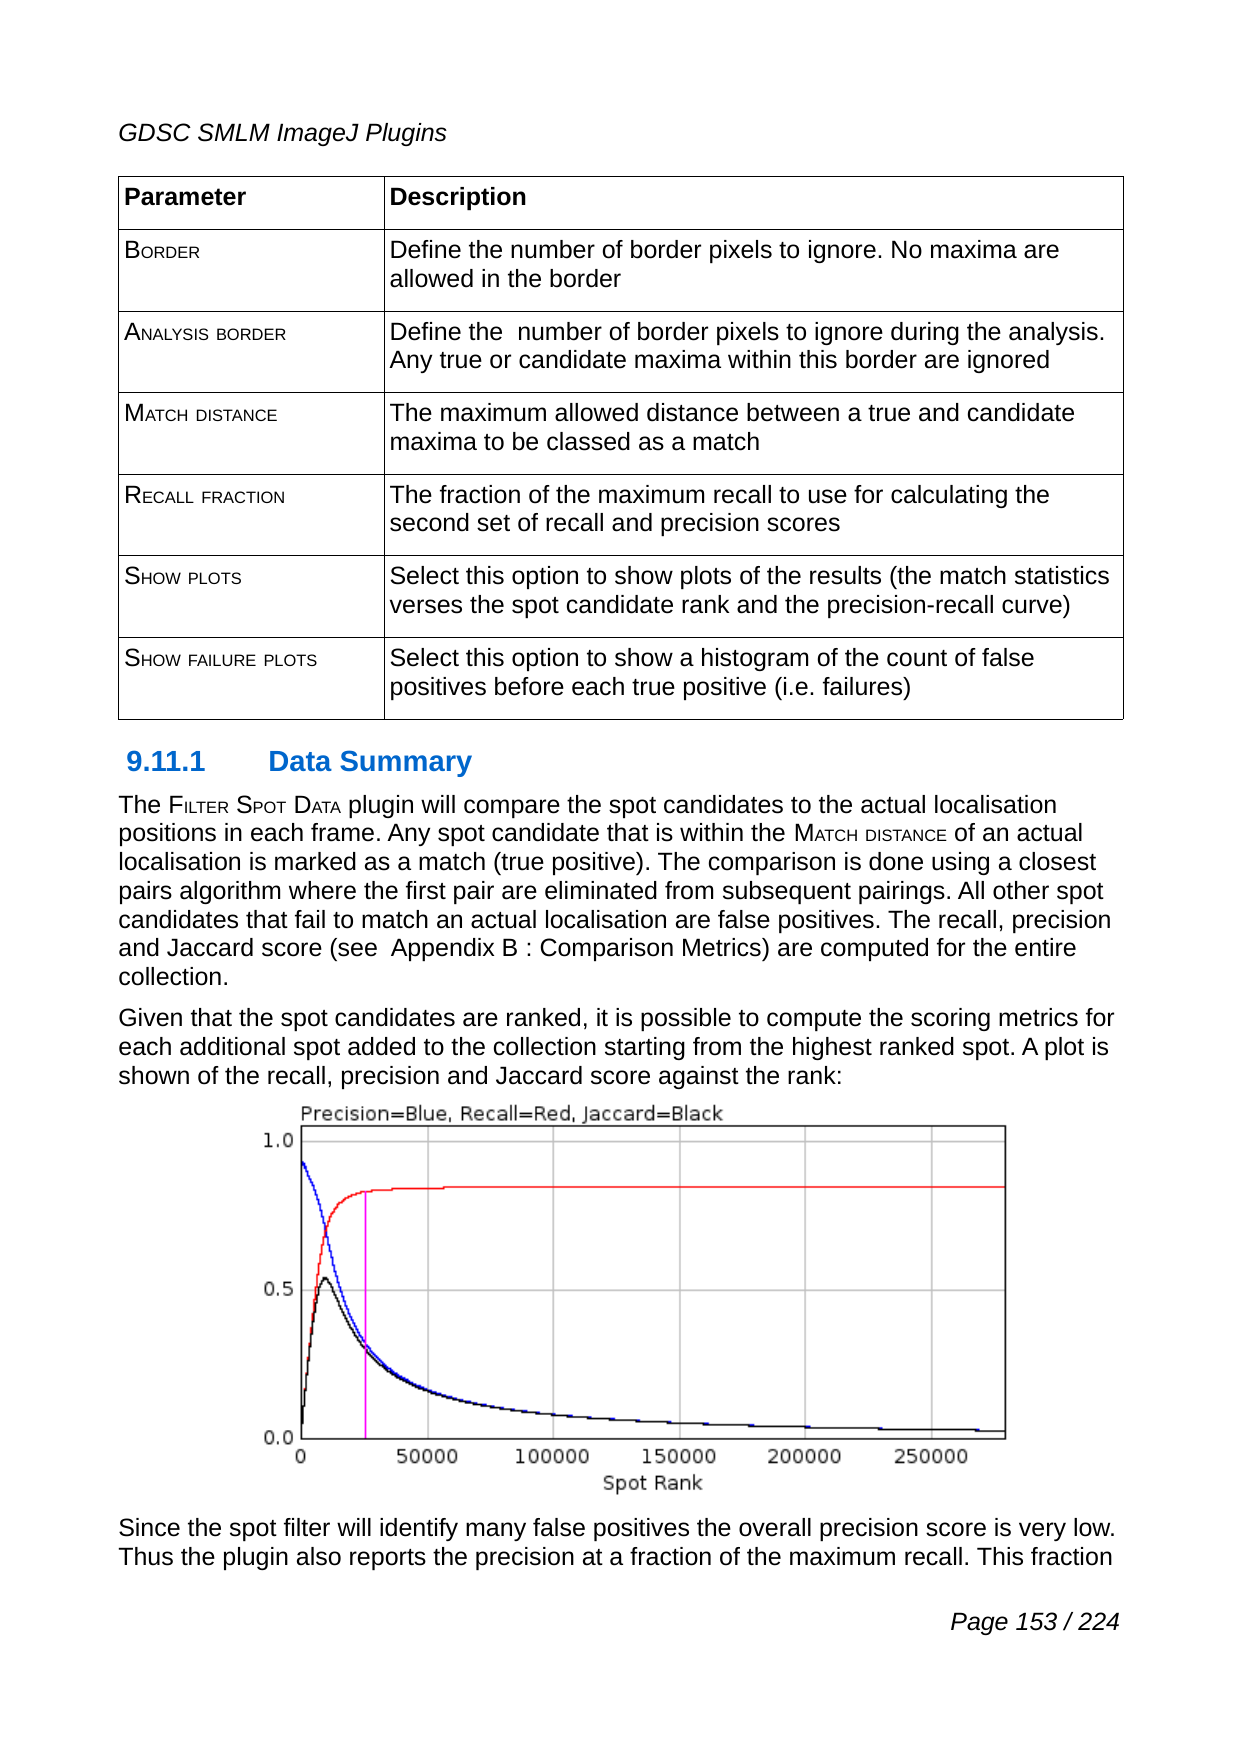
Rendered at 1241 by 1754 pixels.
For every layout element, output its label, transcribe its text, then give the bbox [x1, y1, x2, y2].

table_cell The maximum allowed distance between a true and candidate maxima to be classed as a match [385, 393, 1123, 474]
table_cell Select this option to show a histogram of the count of false positives before each true positive (i.e. failures) [385, 638, 1123, 718]
picture [207, 1102, 1033, 1501]
text The Filter Spot Data plugin will compare the spot candidates to the actual localisation positions in each frame. Any spot candidate that is within the Match distance of an actual localisation is marked as a match (true positive). The comparison is done using a closest pairs algorithm where the first pair are eliminated from subsequent pairings. All other spot candidates that fail to match an actual localisation are false positives. The recall, precision and Jaccard score (see Appendix B : Comparison Metrics) are computed for the entire collection. [118, 790, 1122, 991]
table_header Description [385, 177, 1123, 229]
table_cell Recall fraction [119, 475, 384, 555]
table_cell Show failure plots [119, 638, 384, 718]
text Given that the spot candidates are ranked, it is possible to compute the scoring metrics for each additional spot added to the collection starting from the highest ranked spot. A plot is shown of the recall, precision and Jaccard score against the rank: [118, 1003, 1122, 1090]
table_header Parameter [119, 177, 384, 229]
table_cell The fraction of the maximum recall to use for calculating the second set of recall and precision scores [385, 475, 1123, 555]
table_cell Border [119, 230, 384, 311]
table_cell Analysis border [119, 312, 384, 392]
subtitle Data Summary [118, 744, 1122, 777]
table_cell Select this option to show plots of the results (the match statistics verses the spot candidate rank and the precision-recall curve) [385, 556, 1123, 637]
table_cell Show plots [119, 556, 384, 637]
text Since the spot filter will identify many false positives the overall precision score is very low. Thus the plugin also reports the precision at a fraction of the maximum recall. This fraction [118, 1513, 1122, 1571]
table_cell Match distance [119, 393, 384, 474]
table_cell Define the number of border pixels to ignore. No maxima are allowed in the border [385, 230, 1123, 311]
table_cell Define the number of border pixels to ignore during the analysis. Any true or candidate maxima within this border are ignored [385, 312, 1123, 392]
